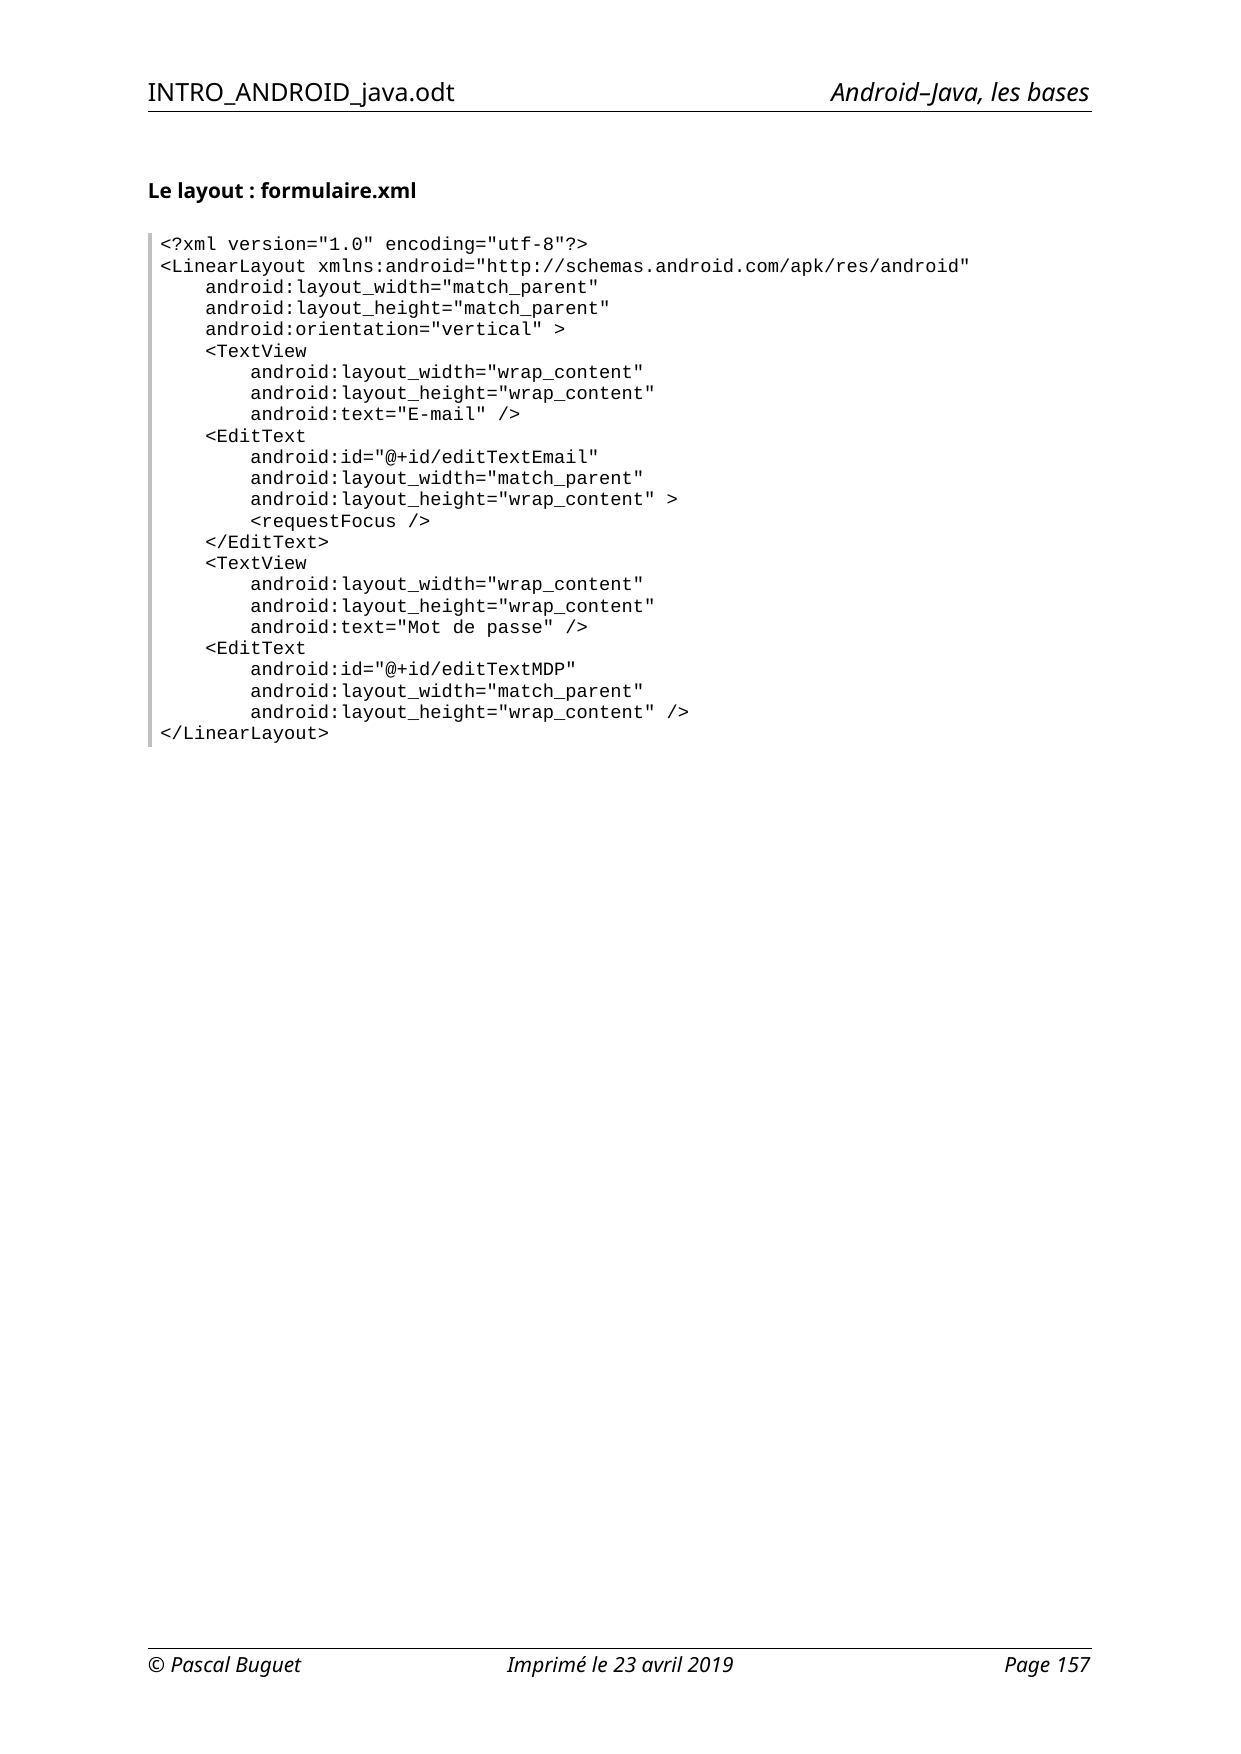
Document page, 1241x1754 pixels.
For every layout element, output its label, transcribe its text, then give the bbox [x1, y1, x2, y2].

text android:layout_width="match_parent" [152, 469, 1092, 490]
text android:layout_height="wrap_content" [152, 384, 1092, 405]
text <EditText [152, 639, 1092, 660]
text android:layout_width="wrap_content" [152, 363, 1092, 384]
text android:layout_width="wrap_content" [152, 575, 1092, 596]
text <LinearLayout xmlns:android="http://schemas.android.com/apk/res/android" [152, 256, 1092, 278]
text android:text="Mot de passe" /> [152, 618, 1092, 639]
text <?xml version="1.0" encoding="utf-8"?> [152, 233, 1092, 256]
text android:orientation="vertical" > [152, 320, 1092, 341]
text </LinearLayout> [152, 724, 1092, 747]
text <TextView [152, 554, 1092, 575]
text <EditText [152, 426, 1092, 448]
text android:layout_height="wrap_content" [152, 596, 1092, 618]
text android:id="@+id/editTextMDP" [152, 660, 1092, 681]
text </EditText> [152, 533, 1092, 554]
text android:id="@+id/editTextEmail" [152, 448, 1092, 469]
text android:layout_width="match_parent" [152, 278, 1092, 299]
text android:layout_height="match_parent" [152, 299, 1092, 320]
text android:text="E-mail" /> [152, 405, 1092, 426]
text android:layout_height="wrap_content" /> [152, 703, 1092, 724]
text Le layout : formulaire.xml [148, 176, 1092, 204]
text android:layout_width="match_parent" [152, 681, 1092, 703]
text <requestFocus /> [152, 511, 1092, 533]
text android:layout_height="wrap_content" > [152, 490, 1092, 511]
text <TextView [152, 341, 1092, 363]
